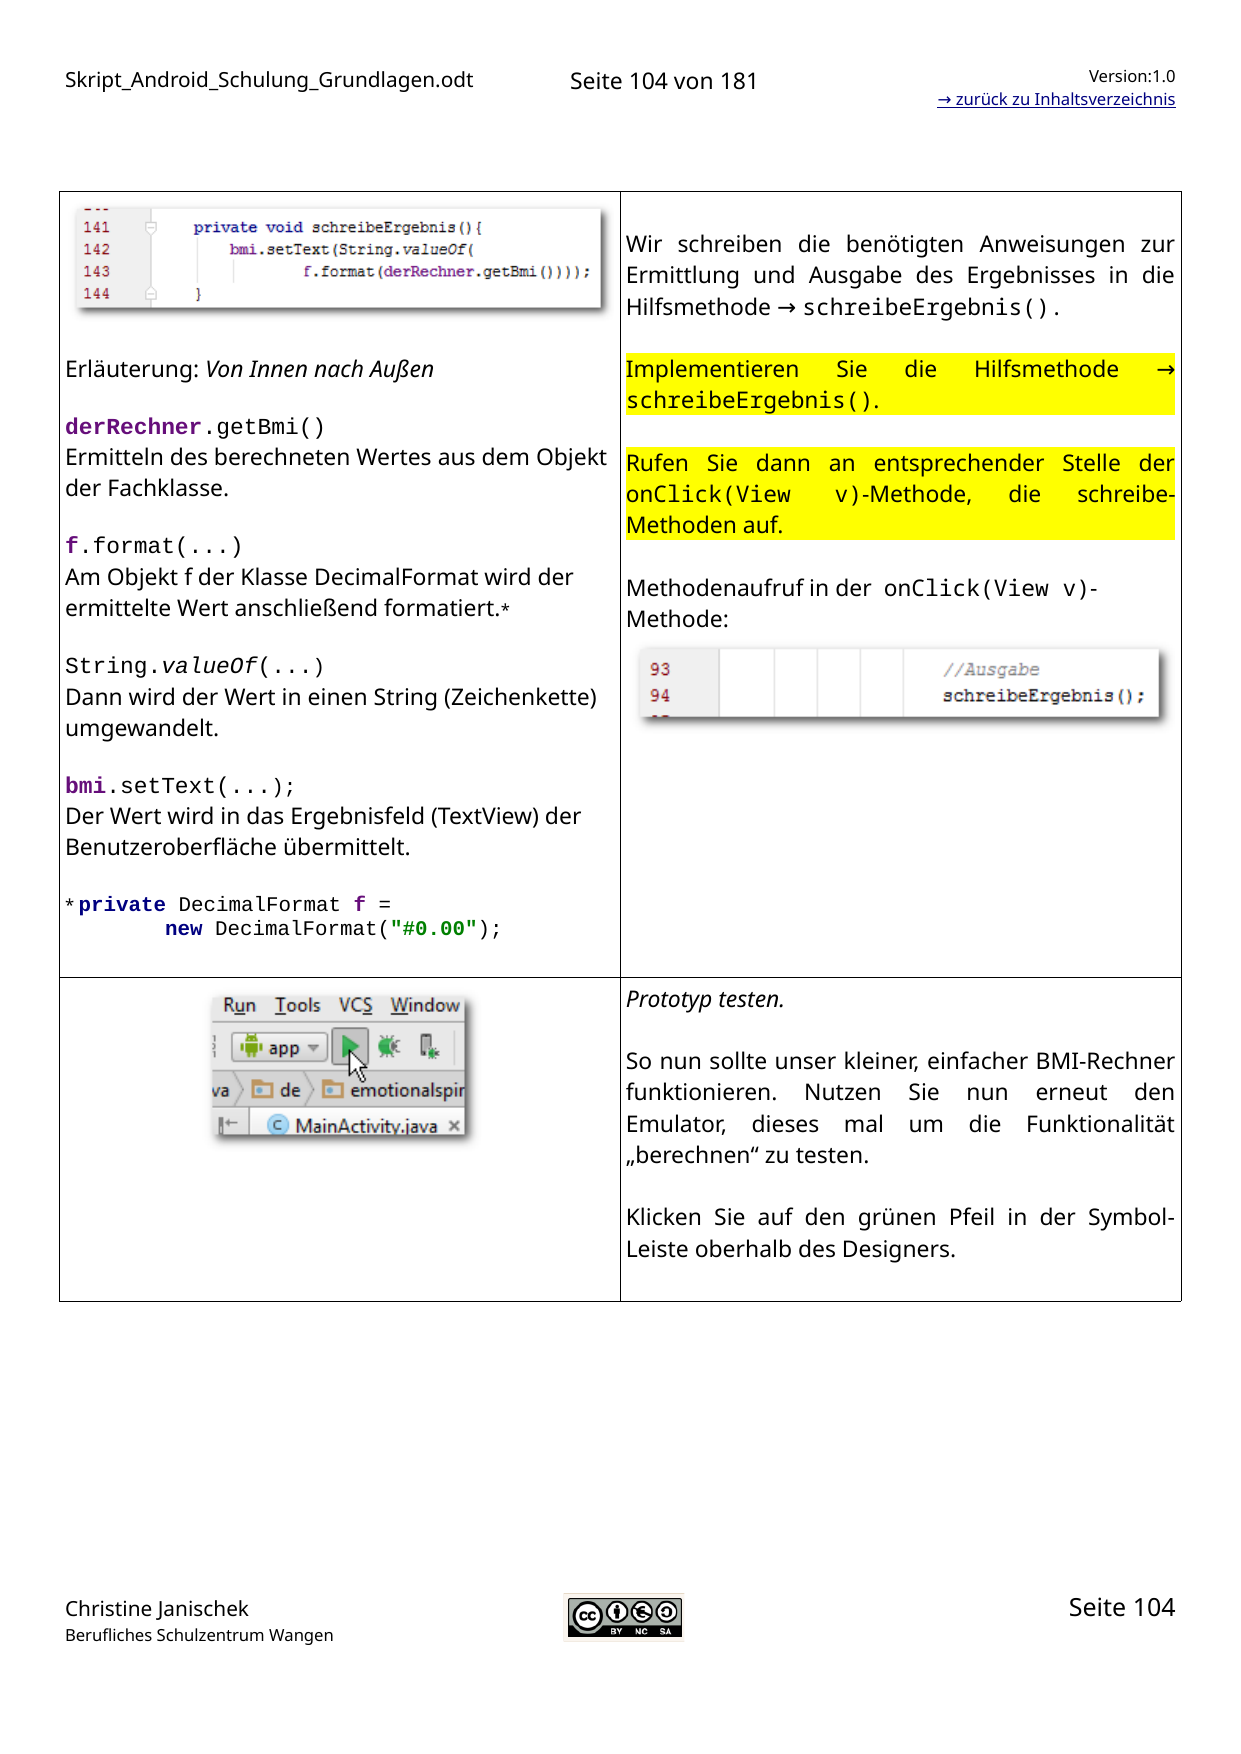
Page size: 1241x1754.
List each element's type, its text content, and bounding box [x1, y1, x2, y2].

table_cell Prototyp testen. So nun sollte unser kleiner, einfacher BMI-Rechner funktionieren. Nutzen Sie nun erneut den Emulator, dieses mal um die Funktionalität „berechnen“ zu testen. Klicken Sie auf den grünen Pfeil in der Symbol-Leiste oberhalb des Designers. [621, 978, 1181, 1301]
picture [197, 982, 482, 1152]
table_cell [60, 978, 620, 1301]
table_cell Wir schreiben die benötigten Anweisungen zur Ermittlung und Ausgabe des Ergebnisses in die Hilfsmethode → schreibeErgebnis(). Implementieren Sie die Hilfsmethode → schreibeErgebnis(). Rufen Sie dann an entsprechender Stelle der onClick(View v)-Methode, die schreibe-Methoden auf. Methodenaufruf in der onClick(View v)-Methode: [621, 192, 1181, 733]
table_cell [621, 734, 1181, 977]
table_cell Erläuterung: Von Innen nach Außen derRechner.getBmi() Ermitteln des berechneten Wertes aus dem Objekt der Fachklasse. f.format(...) Am Objekt f der Klasse DecimalFormat wird der ermittelte Wert anschließend formatiert.* String.valueOf(...) Dann wird der Wert in einen String (Zeichenkette) umgewandelt. bmi.setText(...); Der Wert wird in das Ergebnisfeld (TextView) der Benutzeroberfläche übermittelt. * private DecimalFormat f = new DecimalFormat("#0.00"); [60, 192, 620, 977]
picture [563, 1592, 685, 1642]
picture [64, 196, 614, 322]
picture [625, 634, 1175, 734]
